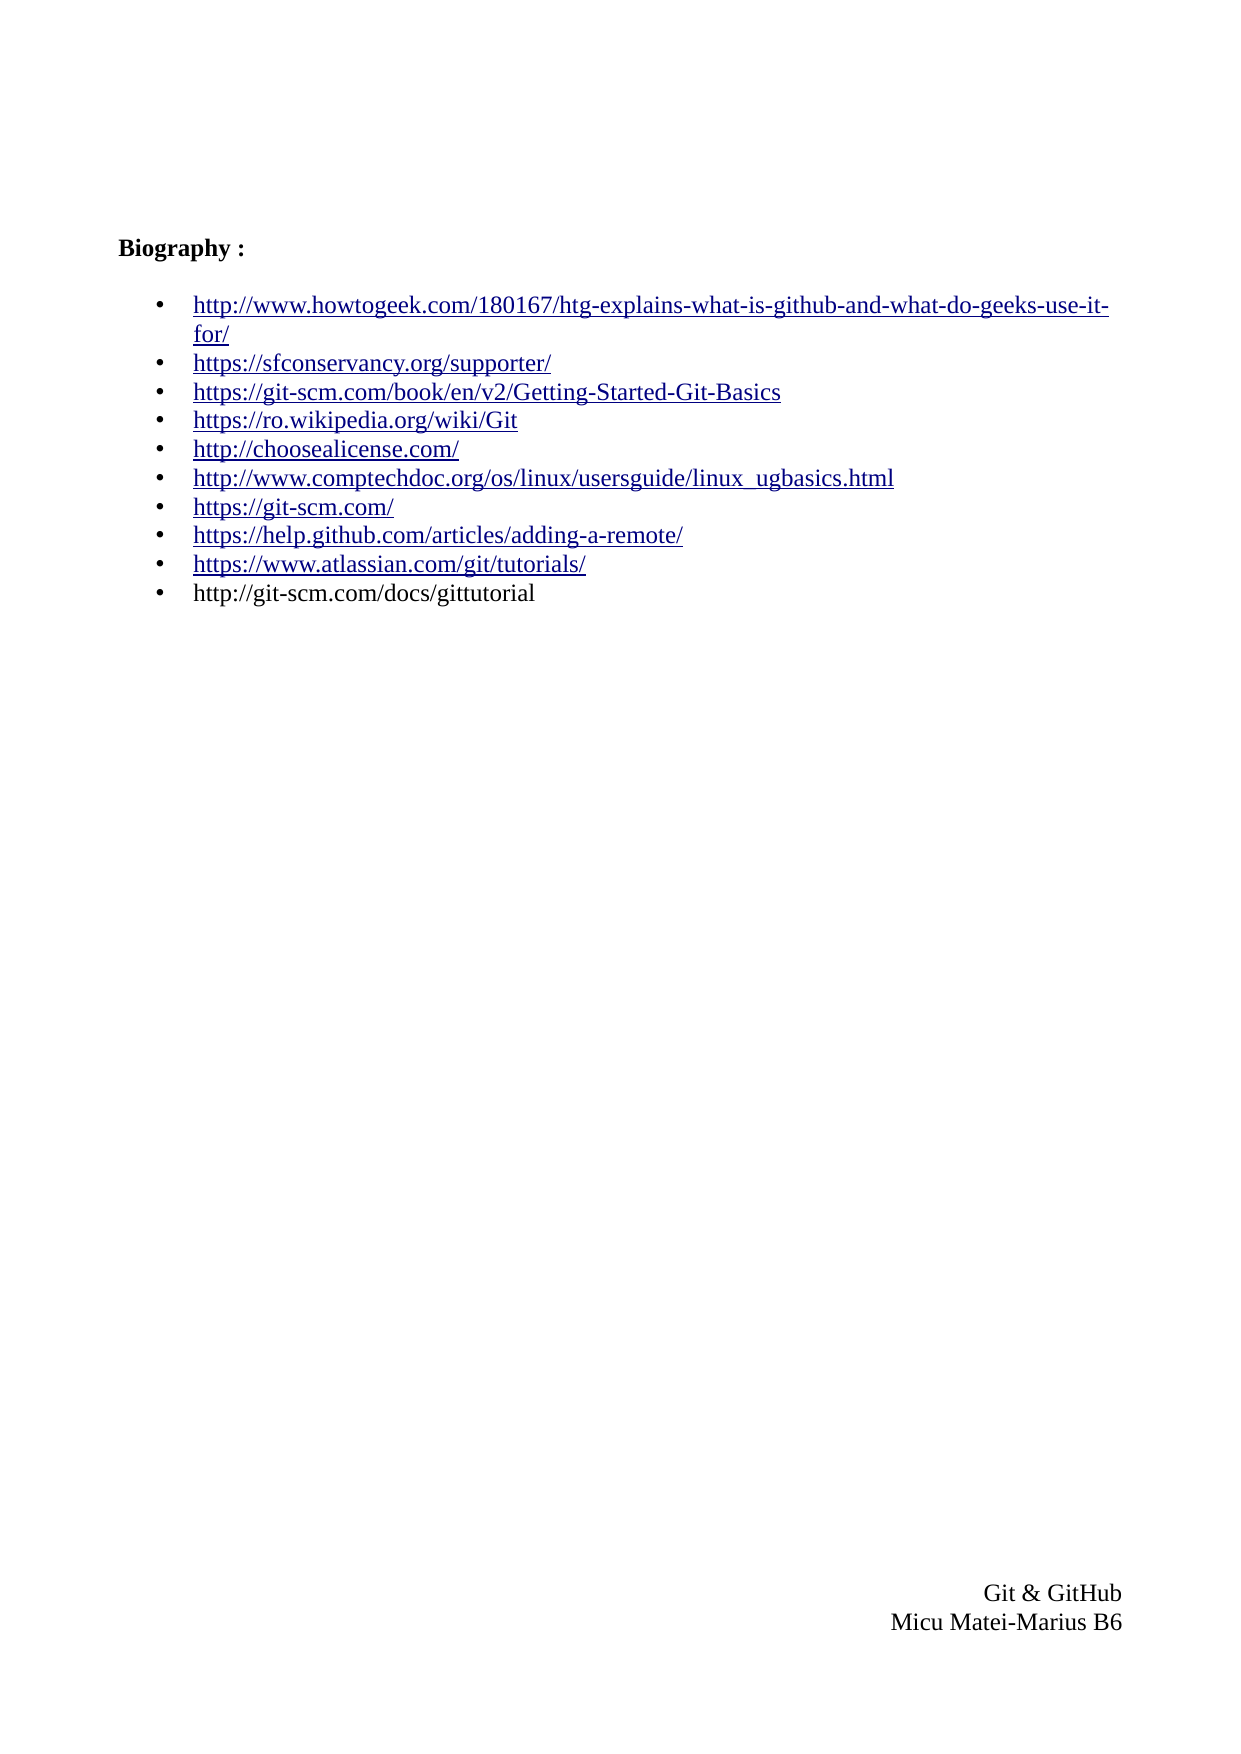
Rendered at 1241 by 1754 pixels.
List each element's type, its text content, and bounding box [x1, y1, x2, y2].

text Biography : [118, 233, 1122, 262]
list http://git-scm.com/docs/gittutorial [156, 578, 1122, 607]
list http://www.comptechdoc.org/os/linux/usersguide/linux_ugbasics.html [156, 463, 1122, 492]
list http://www.howtogeek.com/180167/htg-explains-what-is-github-and-what-do-geeks-use-it-for/ [156, 291, 1122, 348]
list https://sfconservancy.org/supporter/ [156, 348, 1122, 377]
list https://help.github.com/articles/adding-a-remote/ [156, 521, 1122, 549]
list http://choosealicense.com/ [156, 434, 1122, 463]
list https://www.atlassian.com/git/tutorials/ [156, 549, 1122, 578]
list https://ro.wikipedia.org/wiki/Git [156, 406, 1122, 434]
list https://git-scm.com/book/en/v2/Getting-Started-Git-Basics [156, 377, 1122, 406]
list https://git-scm.com/ [156, 492, 1122, 521]
